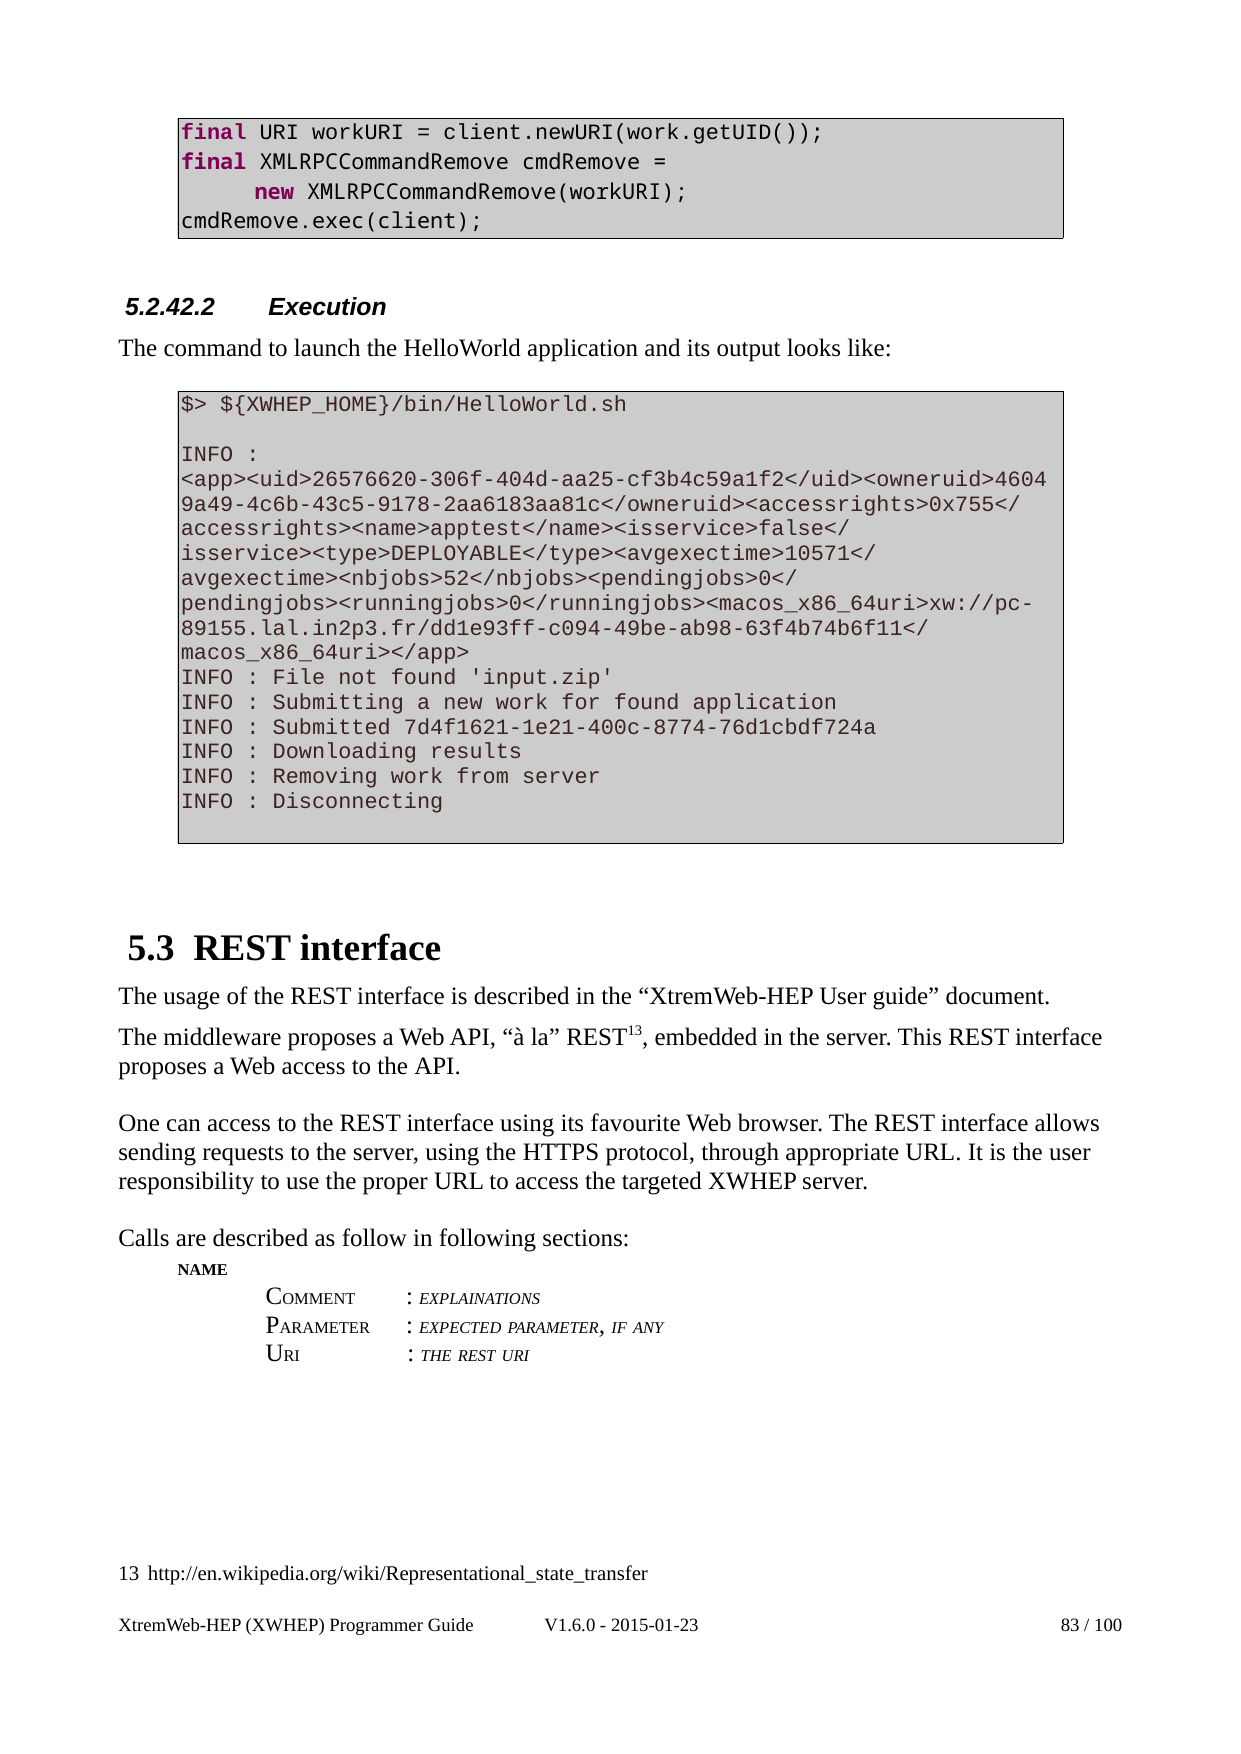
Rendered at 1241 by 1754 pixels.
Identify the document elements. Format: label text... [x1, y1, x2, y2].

text Comment : explainations [265, 1281, 1122, 1310]
text INFO : Removing work from server [179, 762, 1063, 787]
text One can access to the REST interface using its favourite Web browser. The REST interface allows sending requests to the server, using the HTTPS protocol, through appropriate URL. It is the user responsibility to use the proper URL to access the targeted XWHEP server. [118, 1108, 1122, 1195]
text final XMLRPCCommandRemove cmdRemove = [179, 143, 1063, 173]
subtitle REST interface [118, 925, 1122, 968]
subtitle Execution [118, 292, 1122, 321]
text The usage of the REST interface is described in the “XtremWeb-HEP User guide” document. [118, 981, 1122, 1010]
text INFO : File not found 'input.zip' [179, 663, 1063, 688]
text INFO : Disconnecting [179, 787, 1063, 812]
text INFO : Downloading results [179, 738, 1063, 762]
text Calls are described as follow in following sections: [118, 1223, 1122, 1252]
text INFO : Submitting a new work for found application [179, 688, 1063, 713]
text final URI workURI = client.newURI(work.getUID()); [179, 119, 1063, 143]
text Uri : the rest uri [265, 1338, 1122, 1367]
text name [177, 1252, 1122, 1281]
text cmdRemove.exec(client); [179, 202, 1063, 238]
text INFO : <app><uid>26576620-306f-404d-aa25-cf3b4c59a1f2</uid><owneruid>46049a49-4c6b-43c5-9178-2aa6183aa81c</owneruid><accessrights>0x755</accessrights><name>apptest</name><isservice>false</isservice><type>DEPLOYABLE</type><avgexectime>10571</avgexectime><nbjobs>52</nbjobs><pendingjobs>0</pendingjobs><runningjobs>0</runningjobs><macos_x86_64uri>xw://pc-89155.lal.in2p3.fr/dd1e93ff-c094-49be-ab98-63f4b74b6f11</macos_x86_64uri></app> [179, 440, 1063, 663]
text The middleware proposes a Web API, “à la” REST, embedded in the server. This REST interface proposes a Web access to the API. [118, 1022, 1122, 1080]
text $> ${XWHEP_HOME}/bin/HelloWorld.sh [179, 392, 1063, 415]
text Parameter : expected parameter, if any [265, 1310, 1122, 1338]
text http://en.wikipedia.org/wiki/Representational_state_transfer [118, 1561, 1122, 1585]
text INFO : Submitted 7d4f1621-1e21-400c-8774-76d1cbdf724a [179, 713, 1063, 738]
text new XMLRPCCommandRemove(workURI); [179, 173, 1063, 202]
text The command to launch the HelloWorld application and its output looks like: [118, 333, 1122, 362]
